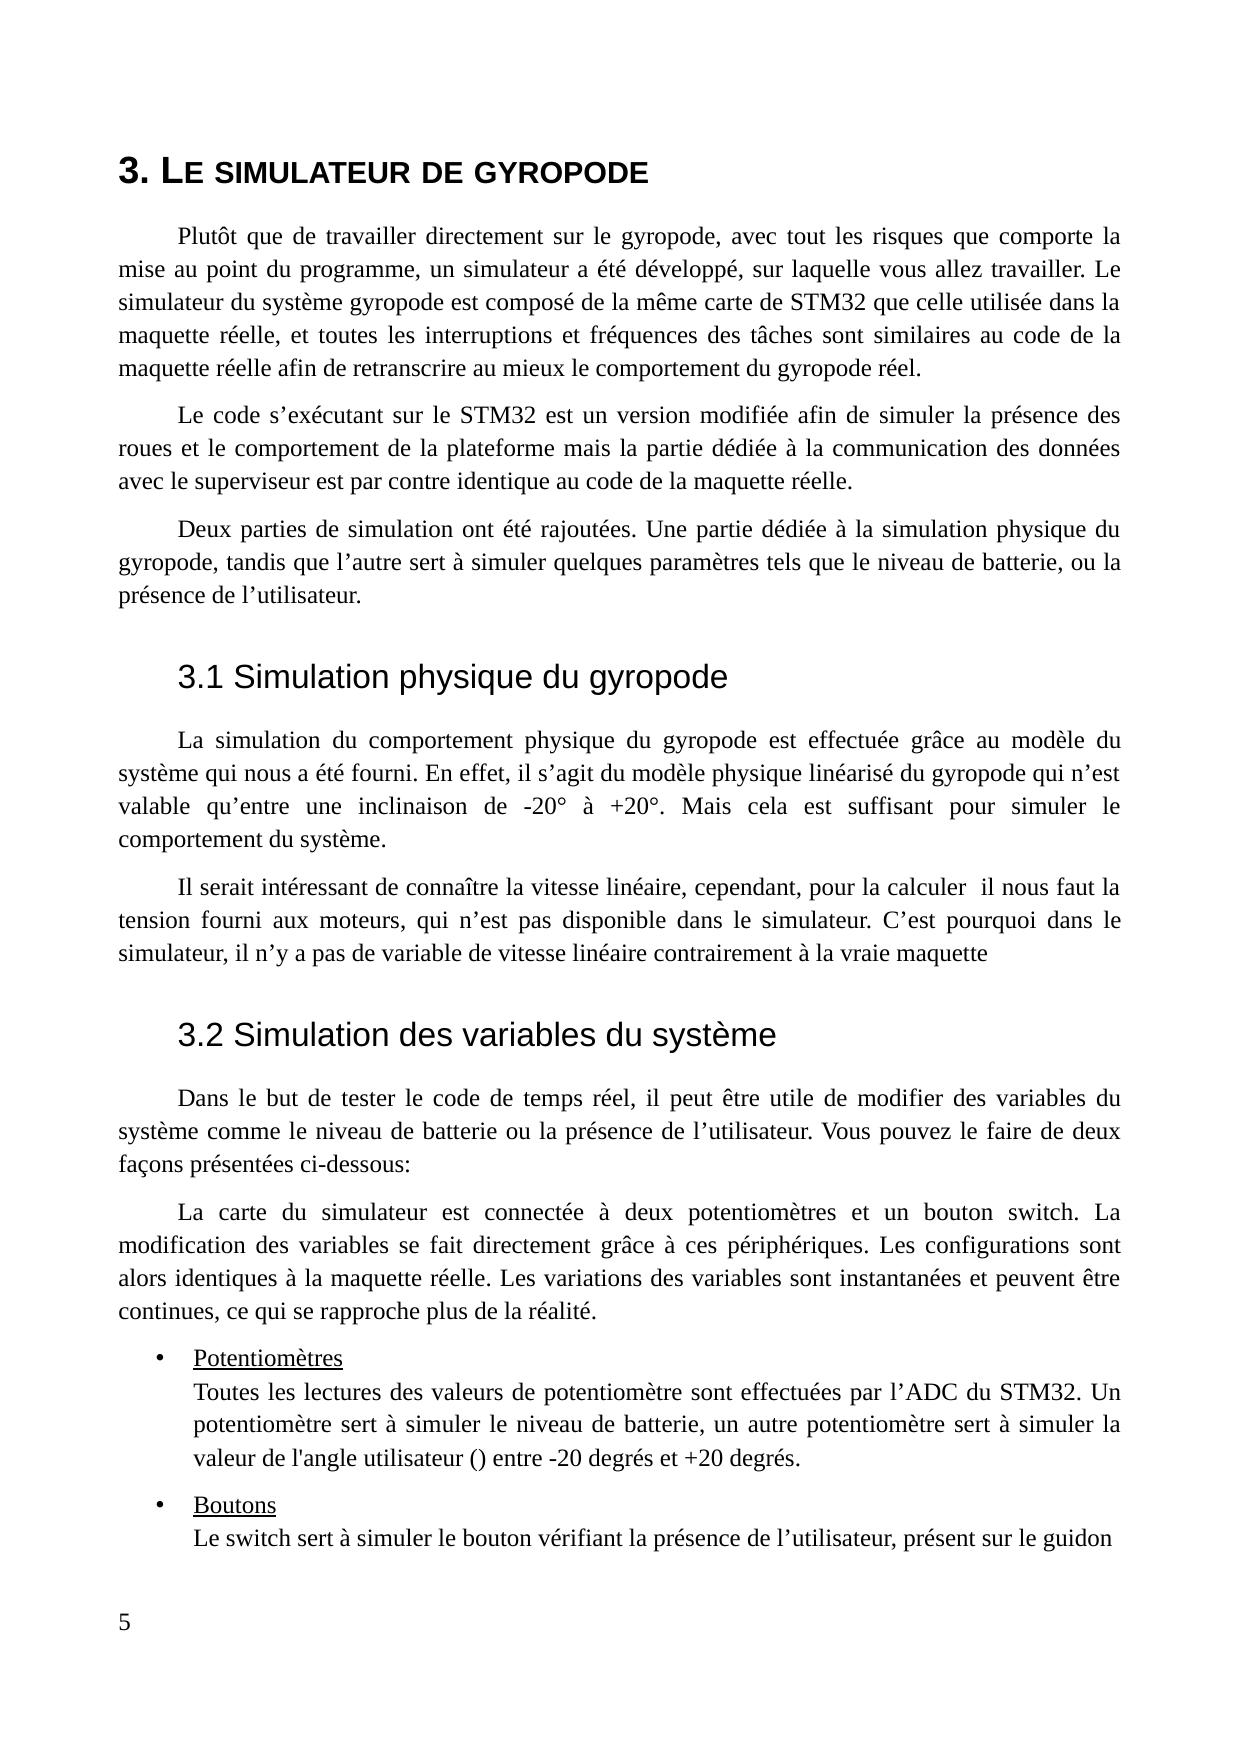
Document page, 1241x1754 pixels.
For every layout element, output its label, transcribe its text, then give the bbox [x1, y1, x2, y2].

list Boutons Le switch sert à simuler le bouton vérifiant la présence de l’utilisateur, présent sur le guidon [156, 1490, 1122, 1552]
text Plutôt que de travailler directement sur le gyropode, avec tout les risques que comporte la mise au point du programme, un simulateur a été développé, sur laquelle vous allez travailler. Le simulateur du système gyropode est composé de la même carte de STM32 que celle utilisée dans la maquette réelle, et toutes les interruptions et fréquences des tâches sont similaires au code de la maquette réelle afin de retranscrire au mieux le comportement du gyropode réel. [118, 221, 1122, 382]
text La simulation du comportement physique du gyropode est effectuée grâce au modèle du système qui nous a été fourni. En effet, il s’agit du modèle physique linéarisé du gyropode qui n’est valable qu’entre une inclinaison de -20° à +20°. Mais cela est suffisant pour simuler le comportement du système. [118, 725, 1122, 853]
text Il serait intéressant de connaître la vitesse linéaire, cependant, pour la calculer il nous faut la tension fourni aux moteurs, qui n’est pas disponible dans le simulateur. C’est pourquoi dans le simulateur, il n’y a pas de variable de vitesse linéaire contrairement à la vraie maquette [118, 872, 1122, 967]
text Le code s’exécutant sur le STM32 est un version modifiée afin de simuler la présence des roues et le comportement de la plateforme mais la partie dédiée à la communication des données avec le superviseur est par contre identique au code de la maquette réelle. [118, 400, 1122, 495]
list Potentiomètres Toutes les lectures des valeurs de potentiomètre sont effectuées par l’ADC du STM32. Un potentiomètre sert à simuler le niveau de batterie, un autre potentiomètre sert à simuler la valeur de l'angle utilisateur () entre -20 degrés et +20 degrés. [156, 1343, 1122, 1471]
subtitle Simulation physique du gyropode [177, 657, 1122, 696]
text La carte du simulateur est connectée à deux potentiomètres et un bouton switch. La modification des variables se fait directement grâce à ces périphériques. Les configurations sont alors identiques à la maquette réelle. Les variations des variables sont instantanées et peuvent être continues, ce qui se rapproche plus de la réalité. [118, 1197, 1122, 1325]
text Dans le but de tester le code de temps réel, il peut être utile de modifier des variables du système comme le niveau de batterie ou la présence de l’utilisateur. Vous pouvez le faire de deux façons présentées ci-dessous: [118, 1083, 1122, 1178]
subtitle Le simulateur de gyropode [118, 148, 1122, 191]
subtitle Simulation des variables du système [177, 1015, 1122, 1054]
text Deux parties de simulation ont été rajoutées. Une partie dédiée à la simulation physique du gyropode, tandis que l’autre sert à simuler quelques paramètres tels que le niveau de batterie, ou la présence de l’utilisateur. [118, 514, 1122, 609]
